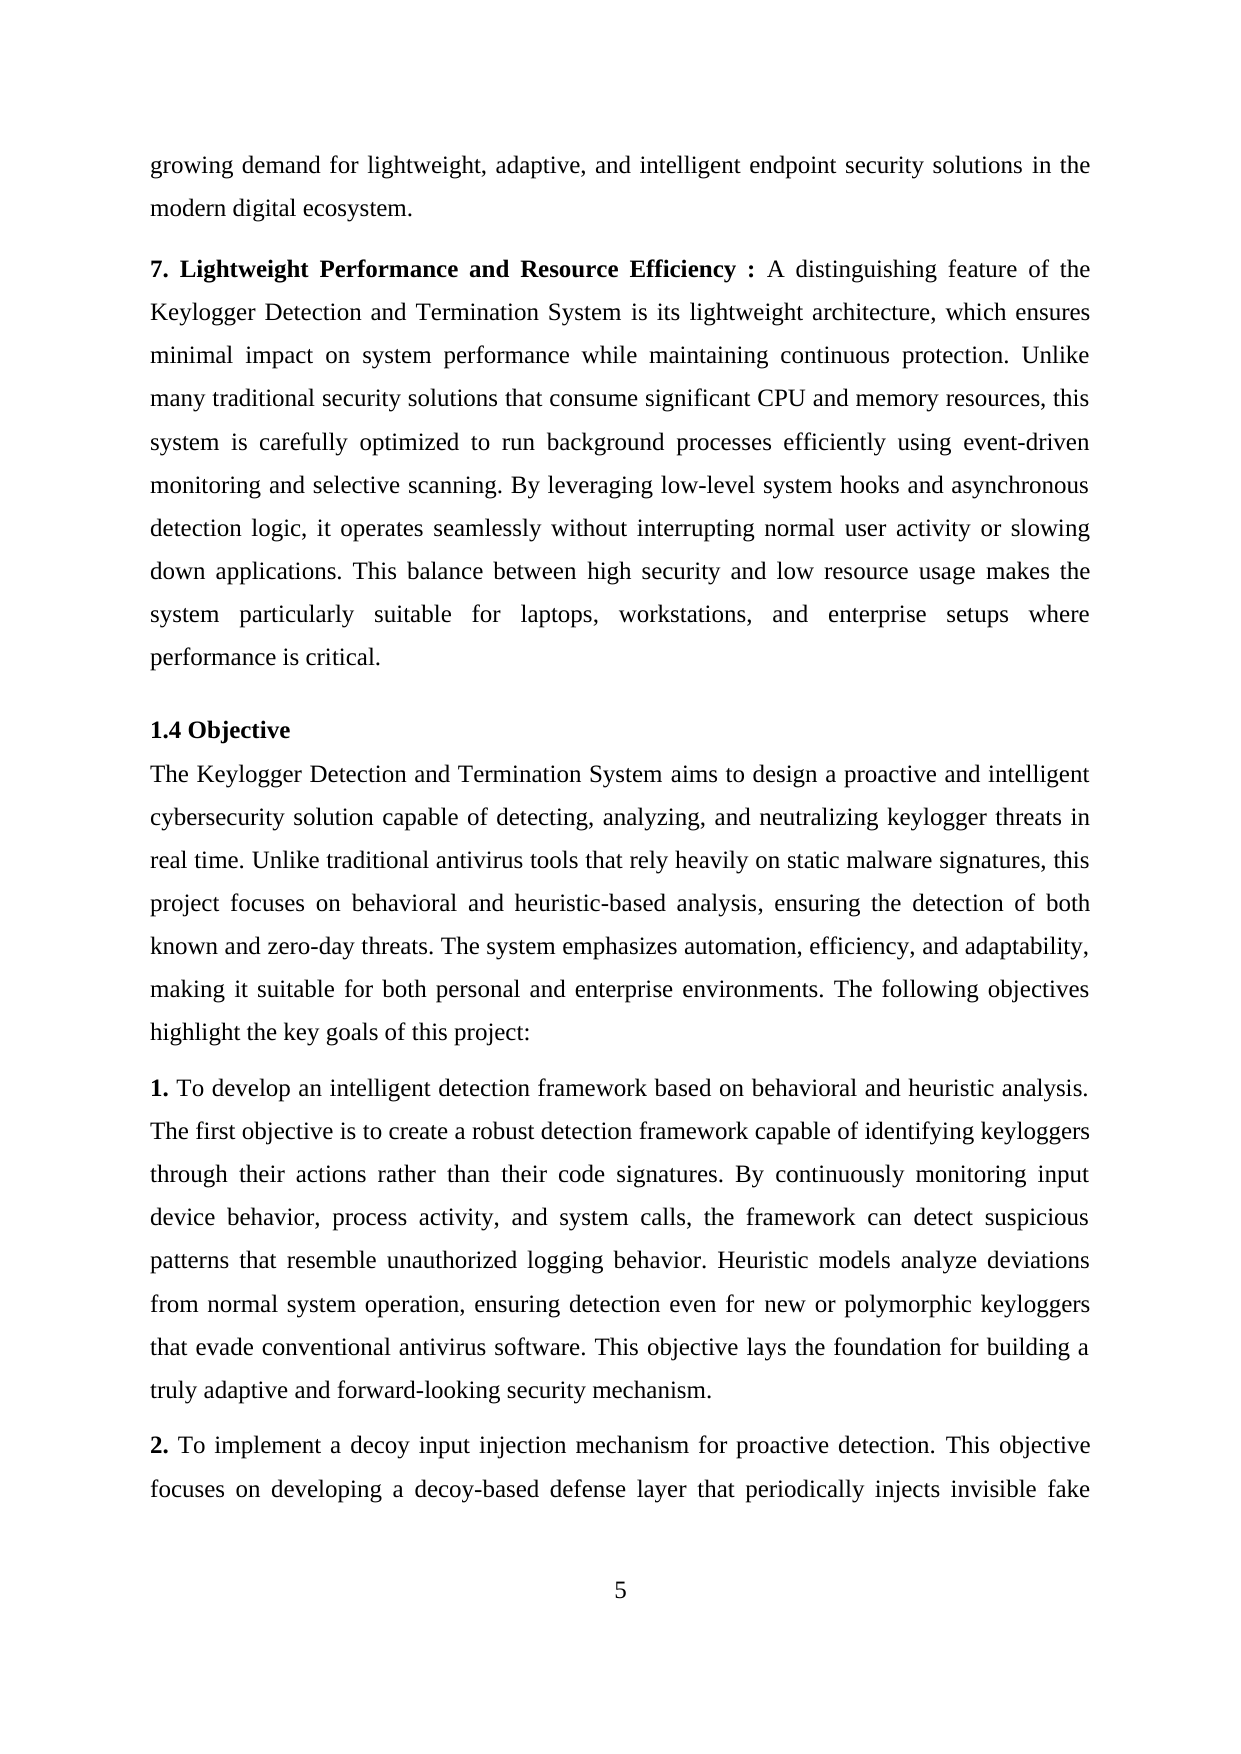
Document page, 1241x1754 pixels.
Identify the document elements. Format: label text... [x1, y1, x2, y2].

text The Keylogger Detection and Termination System aims to design a proactive and intelligent cybersecurity solution capable of detecting, analyzing, and neutralizing keylogger threats in real time. Unlike traditional antivirus tools that rely heavily on static malware signatures, this project focuses on behavioral and heuristic-based analysis, ensuring the detection of both known and zero-day threats. The system emphasizes automation, efficiency, and adaptability, making it suitable for both personal and enterprise environments. The following objectives highlight the key goals of this project: [150, 759, 1091, 1046]
text 2. To implement a decoy input injection mechanism for proactive detection. This objective focuses on developing a decoy-based defense layer that periodically injects invisible fake [150, 1431, 1091, 1502]
text 7. Lightweight Performance and Resource Efficiency : A distinguishing feature of the Keylogger Detection and Termination System is its lightweight architecture, which ensures minimal impact on system performance while maintaining continuous protection. Unlike many traditional security solutions that consume significant CPU and memory resources, this system is carefully optimized to run background processes efficiently using event-driven monitoring and selective scanning. By leveraging low-level system hooks and asynchronous detection logic, it operates seamlessly without interrupting normal user activity or slowing down applications. This balance between high security and low resource usage makes the system particularly suitable for laptops, workstations, and enterprise setups where performance is critical. [150, 254, 1091, 671]
text 1.4 Objective [150, 716, 1091, 744]
text 1. To develop an intelligent detection framework based on behavioral and heuristic analysis. The first objective is to create a robust detection framework capable of identifying keyloggers through their actions rather than their code signatures. By continuously monitoring input device behavior, process activity, and system calls, the framework can detect suspicious patterns that resemble unauthorized logging behavior. Heuristic models analyze deviations from normal system operation, ensuring detection even for new or polymorphic keyloggers that evade conventional antivirus software. This objective lays the foundation for building a truly adaptive and forward-looking security mechanism. [150, 1073, 1091, 1404]
text growing demand for lightweight, adaptive, and intelligent endpoint security solutions in the modern digital ecosystem. [150, 150, 1091, 222]
